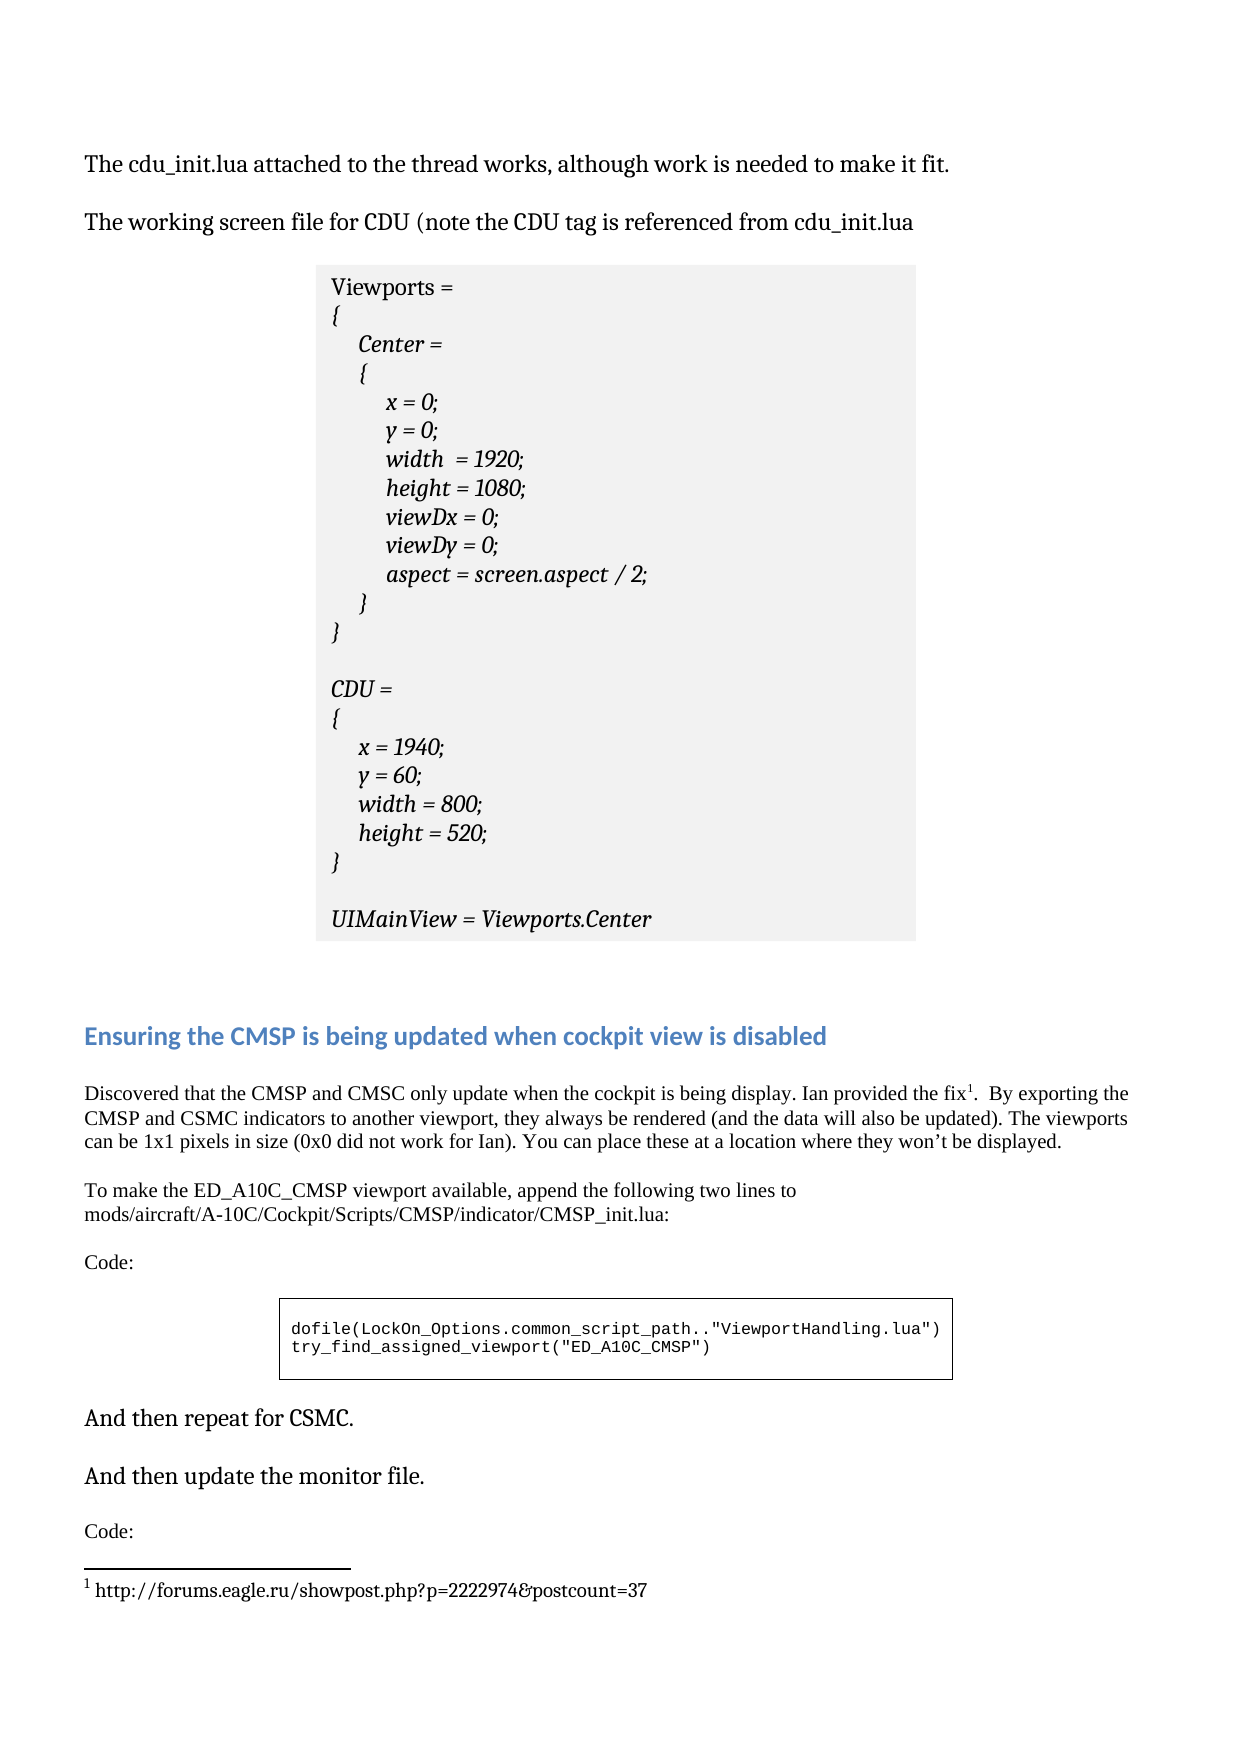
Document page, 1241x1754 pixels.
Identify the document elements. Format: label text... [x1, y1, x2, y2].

text http://forums.eagle.ru/showpost.php?p=2222974&postcount=37 [84, 1575, 1148, 1604]
table_header dofile(LockOn_Options.common_script_path.."ViewportHandling.lua") try_find_assigned_viewport("ED_A10C_CMSP") [280, 1299, 952, 1379]
text Code: [84, 1519, 1148, 1543]
text And then repeat for CSMC. [84, 1404, 1148, 1433]
subtitle Ensuring the CMSP is being updated when cockpit view is disabled [84, 1019, 1148, 1053]
text Code: [84, 1250, 1148, 1274]
text To make the ED_A10C_CMSP viewport available, append the following two lines to mods/aircraft/A-10C/Cockpit/Scripts/CMSP/indicator/CMSP_init.lua: [84, 1178, 1148, 1226]
text Discovered that the CMSP and CMSC only update when the cockpit is being display. Ian provided the fix. By exporting the CMSP and CSMC indicators to another viewport, they always be rendered (and the data will also be updated). The viewports can be 1x1 pixels in size (0x0 did not work for Ian). You can place these at a location where they won’t be displayed. [84, 1081, 1148, 1153]
text And then update the monitor file. [84, 1462, 1148, 1491]
text The working screen file for CDU (note the CDU tag is referenced from cdu_init.lua [84, 207, 1148, 236]
text The cdu_init.lua attached to the thread works, although work is needed to make it fit. [84, 150, 1148, 179]
